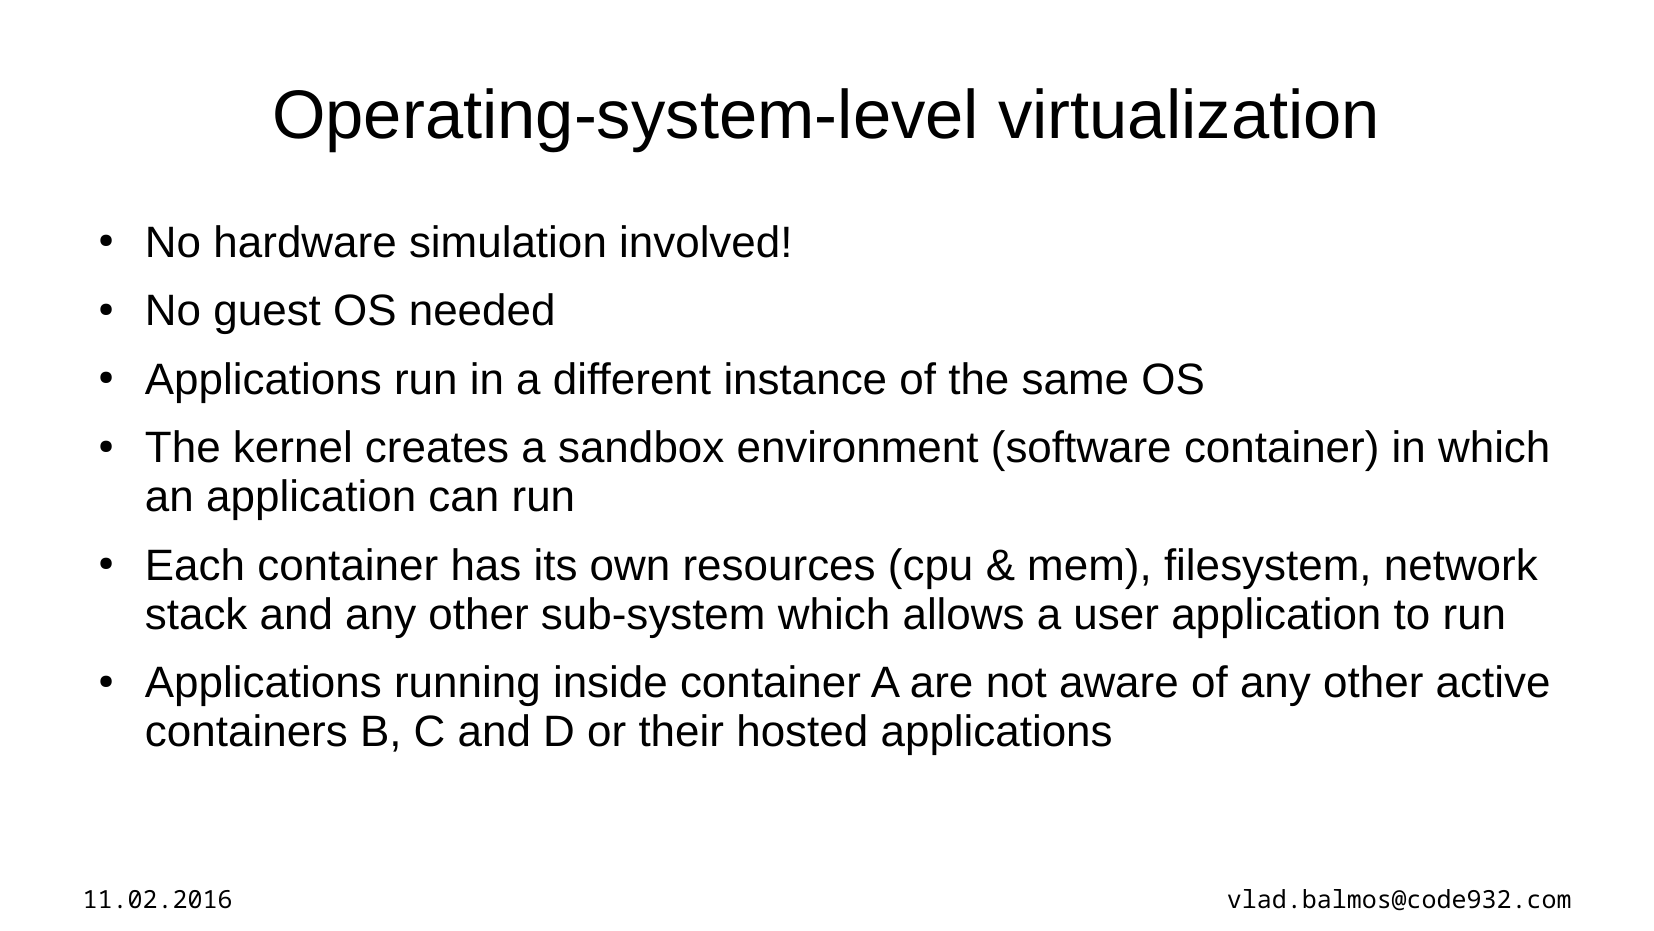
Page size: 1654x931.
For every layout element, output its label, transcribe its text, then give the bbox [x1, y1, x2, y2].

title Operating-system-level virtualization [82, 37, 1571, 193]
list No hardware simulation involved! No guest OS needed Applications run in a different instance of the same OS The kernel creates a sandbox environment (software container) in which an application can run Each container has its own resources (cpu & mem), filesystem, network stack and any other sub-system which allows a user application to run Applications running inside container A are not aware of any other active containers B, C and D or their hosted applications [82, 217, 1571, 758]
